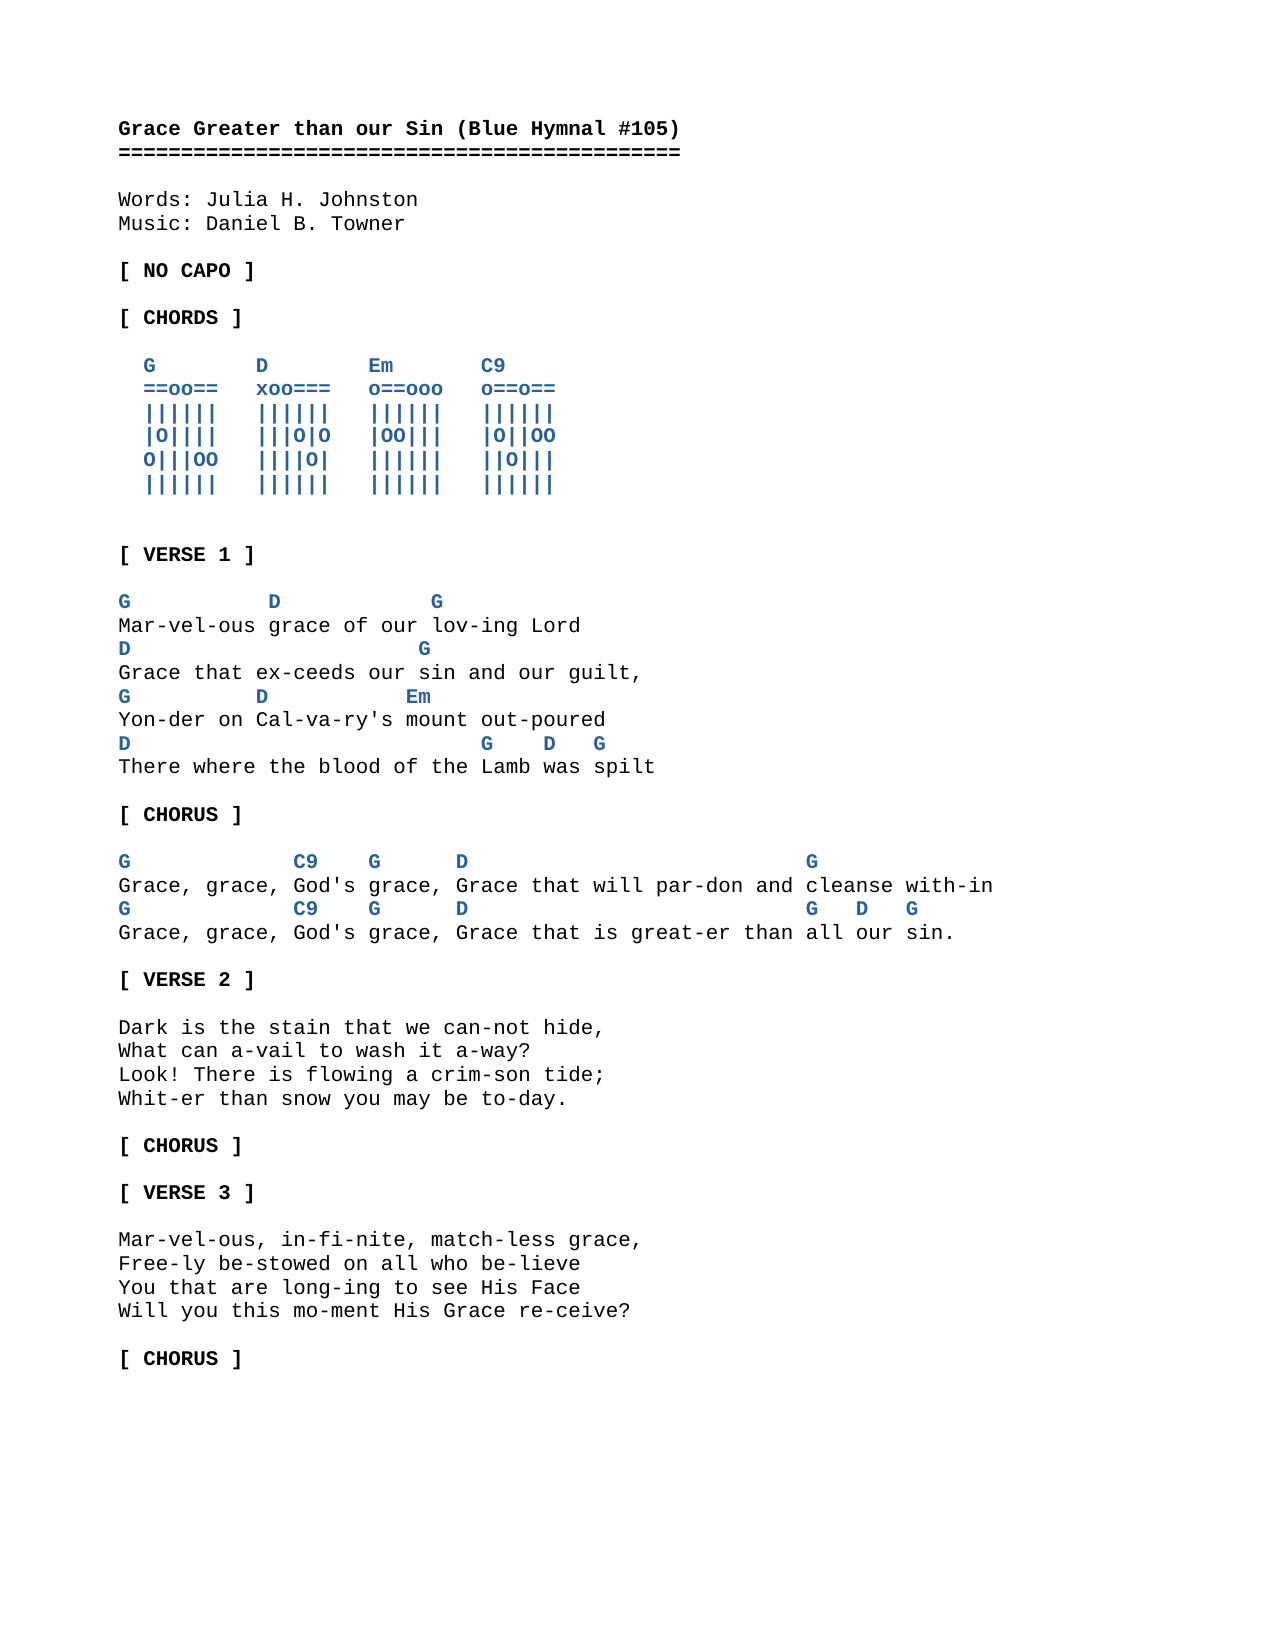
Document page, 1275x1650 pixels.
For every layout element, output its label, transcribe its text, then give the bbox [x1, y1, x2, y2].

text ==oo== xoo=== o==ooo o==o== [118, 378, 1157, 402]
text |||||| |||||| |||||| |||||| [118, 473, 1157, 496]
text G D Em [118, 686, 1157, 709]
text Grace Greater than our Sin (Blue Hymnal #105) [118, 118, 1157, 142]
text Mar-vel-ous grace of our lov-ing Lord [118, 615, 1157, 638]
text Grace that ex-ceeds our sin and our guilt, [118, 662, 1157, 686]
text [ CHORDS ] [118, 307, 1157, 331]
text Mar-vel-ous, in-fi-nite, match-less grace, [118, 1229, 1157, 1253]
text [ CHORUS ] [118, 804, 1157, 827]
text [ VERSE 2 ] [118, 969, 1157, 993]
text |||||| |||||| |||||| |||||| [118, 402, 1157, 426]
text [ NO CAPO ] [118, 260, 1157, 284]
text What can a-vail to wash it a-way? [118, 1040, 1157, 1064]
text [ CHORUS ] [118, 1348, 1157, 1371]
text Free-ly be-stowed on all who be-lieve [118, 1253, 1157, 1277]
text There where the blood of the Lamb was spilt [118, 757, 1157, 780]
text Grace, grace, God's grace, Grace that will par-don and cleanse with-in [118, 875, 1157, 898]
text Will you this mo-ment His Grace re-ceive? [118, 1300, 1157, 1324]
text G D G [118, 591, 1157, 615]
text O|||OO ||||O| |||||| ||O||| [118, 449, 1157, 473]
text D G D G [118, 733, 1157, 757]
text |O|||| |||O|O |OO||| |O||OO [118, 426, 1157, 449]
text G C9 G D G [118, 851, 1157, 875]
text ============================================= [118, 142, 1157, 165]
text Music: Daniel B. Towner [118, 213, 1157, 236]
text D G [118, 638, 1157, 662]
text Yon-der on Cal-va-ry's mount out-poured [118, 709, 1157, 733]
text You that are long-ing to see His Face [118, 1277, 1157, 1300]
text Words: Julia H. Johnston [118, 189, 1157, 213]
text G C9 G D G D G [118, 898, 1157, 922]
text Look! There is flowing a crim-son tide; [118, 1064, 1157, 1088]
text [ CHORUS ] [118, 1135, 1157, 1158]
text G D Em C9 [118, 354, 1157, 378]
text Whit-er than snow you may be to-day. [118, 1088, 1157, 1111]
text [ VERSE 1 ] [118, 544, 1157, 567]
text [ VERSE 3 ] [118, 1182, 1157, 1206]
text Grace, grace, God's grace, Grace that is great-er than all our sin. [118, 922, 1157, 946]
text Dark is the stain that we can-not hide, [118, 1017, 1157, 1040]
